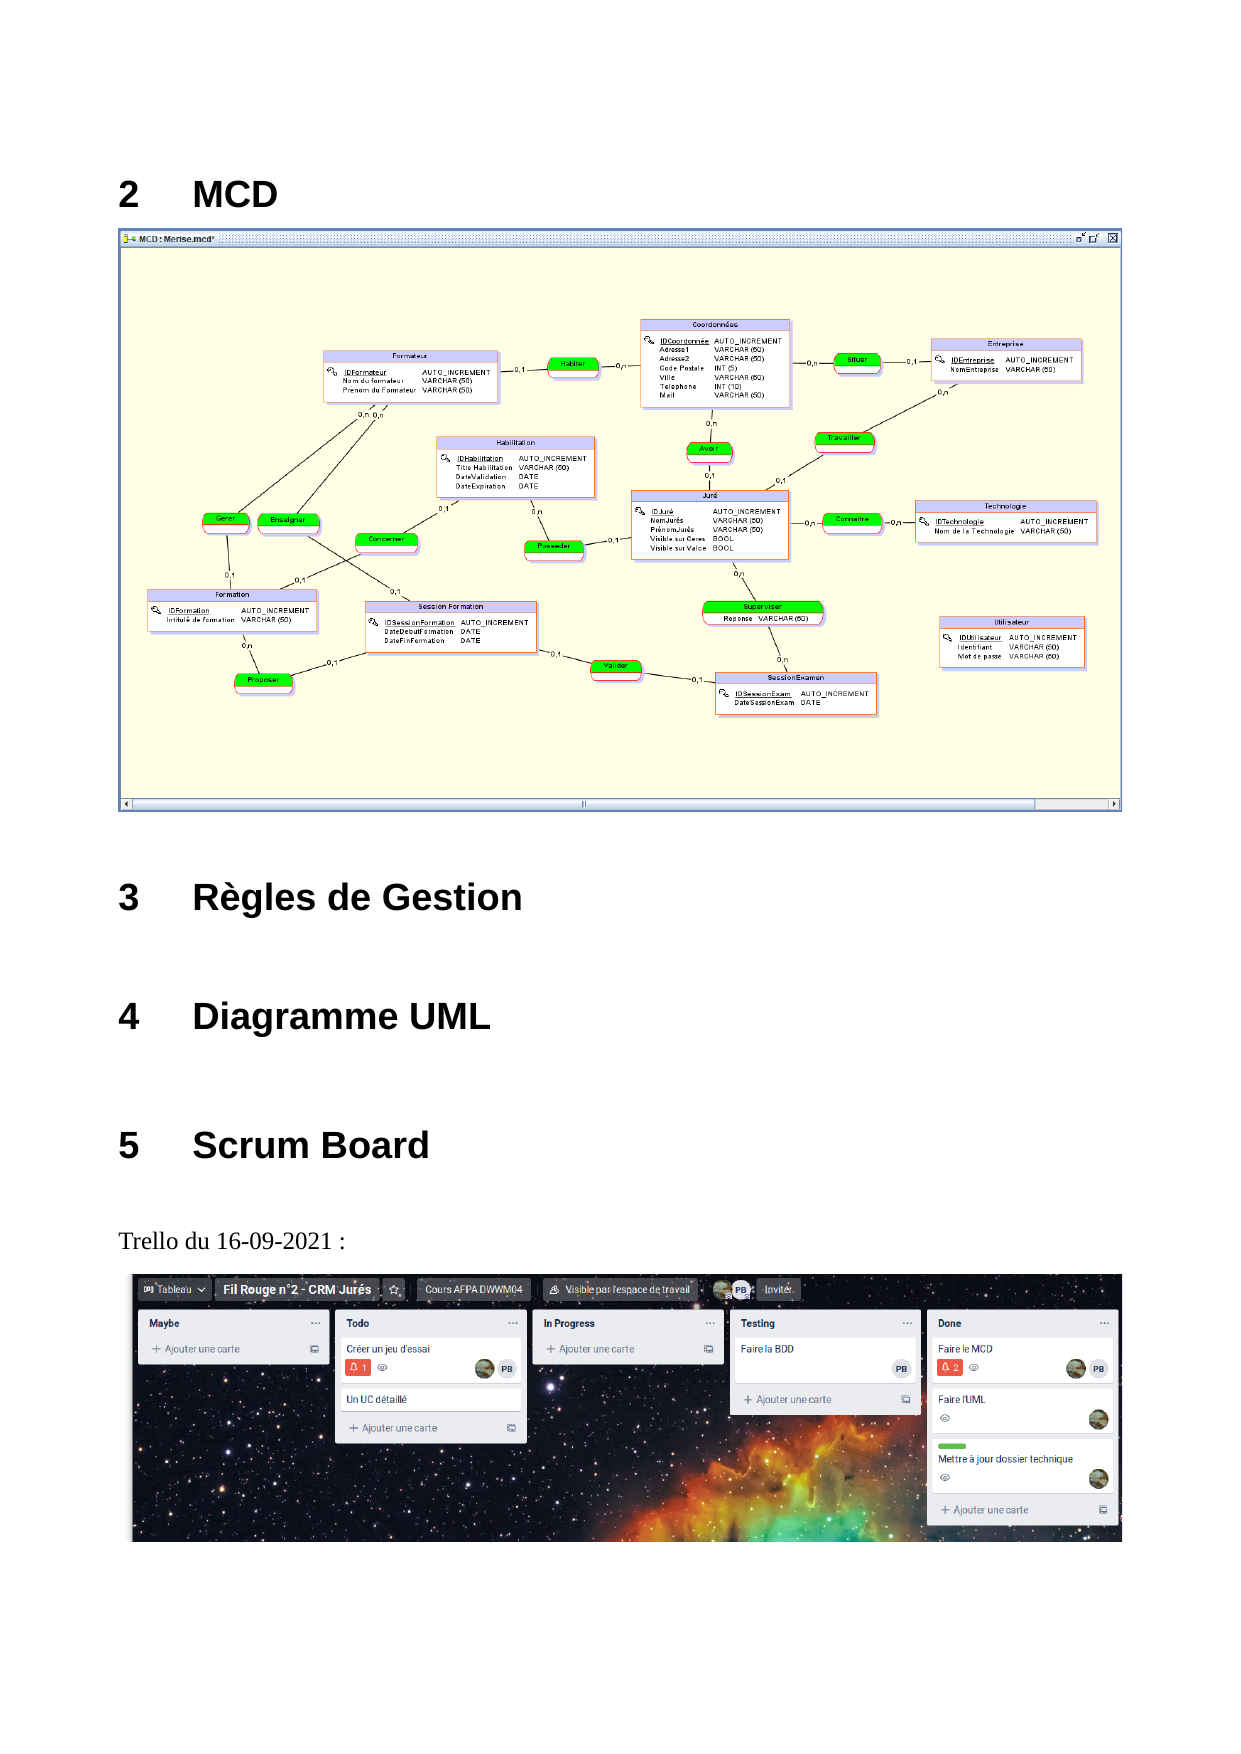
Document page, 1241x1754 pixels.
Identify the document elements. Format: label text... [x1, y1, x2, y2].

picture [118, 1274, 1123, 1542]
subtitle Règles de Gestion [118, 874, 1122, 918]
subtitle Scrum Board [118, 1123, 1122, 1166]
text Trello du 16-09-2021 : [118, 1226, 1122, 1255]
subtitle Diagramme UML [118, 994, 1122, 1038]
subtitle MCD [118, 172, 1122, 216]
picture [118, 228, 1123, 812]
